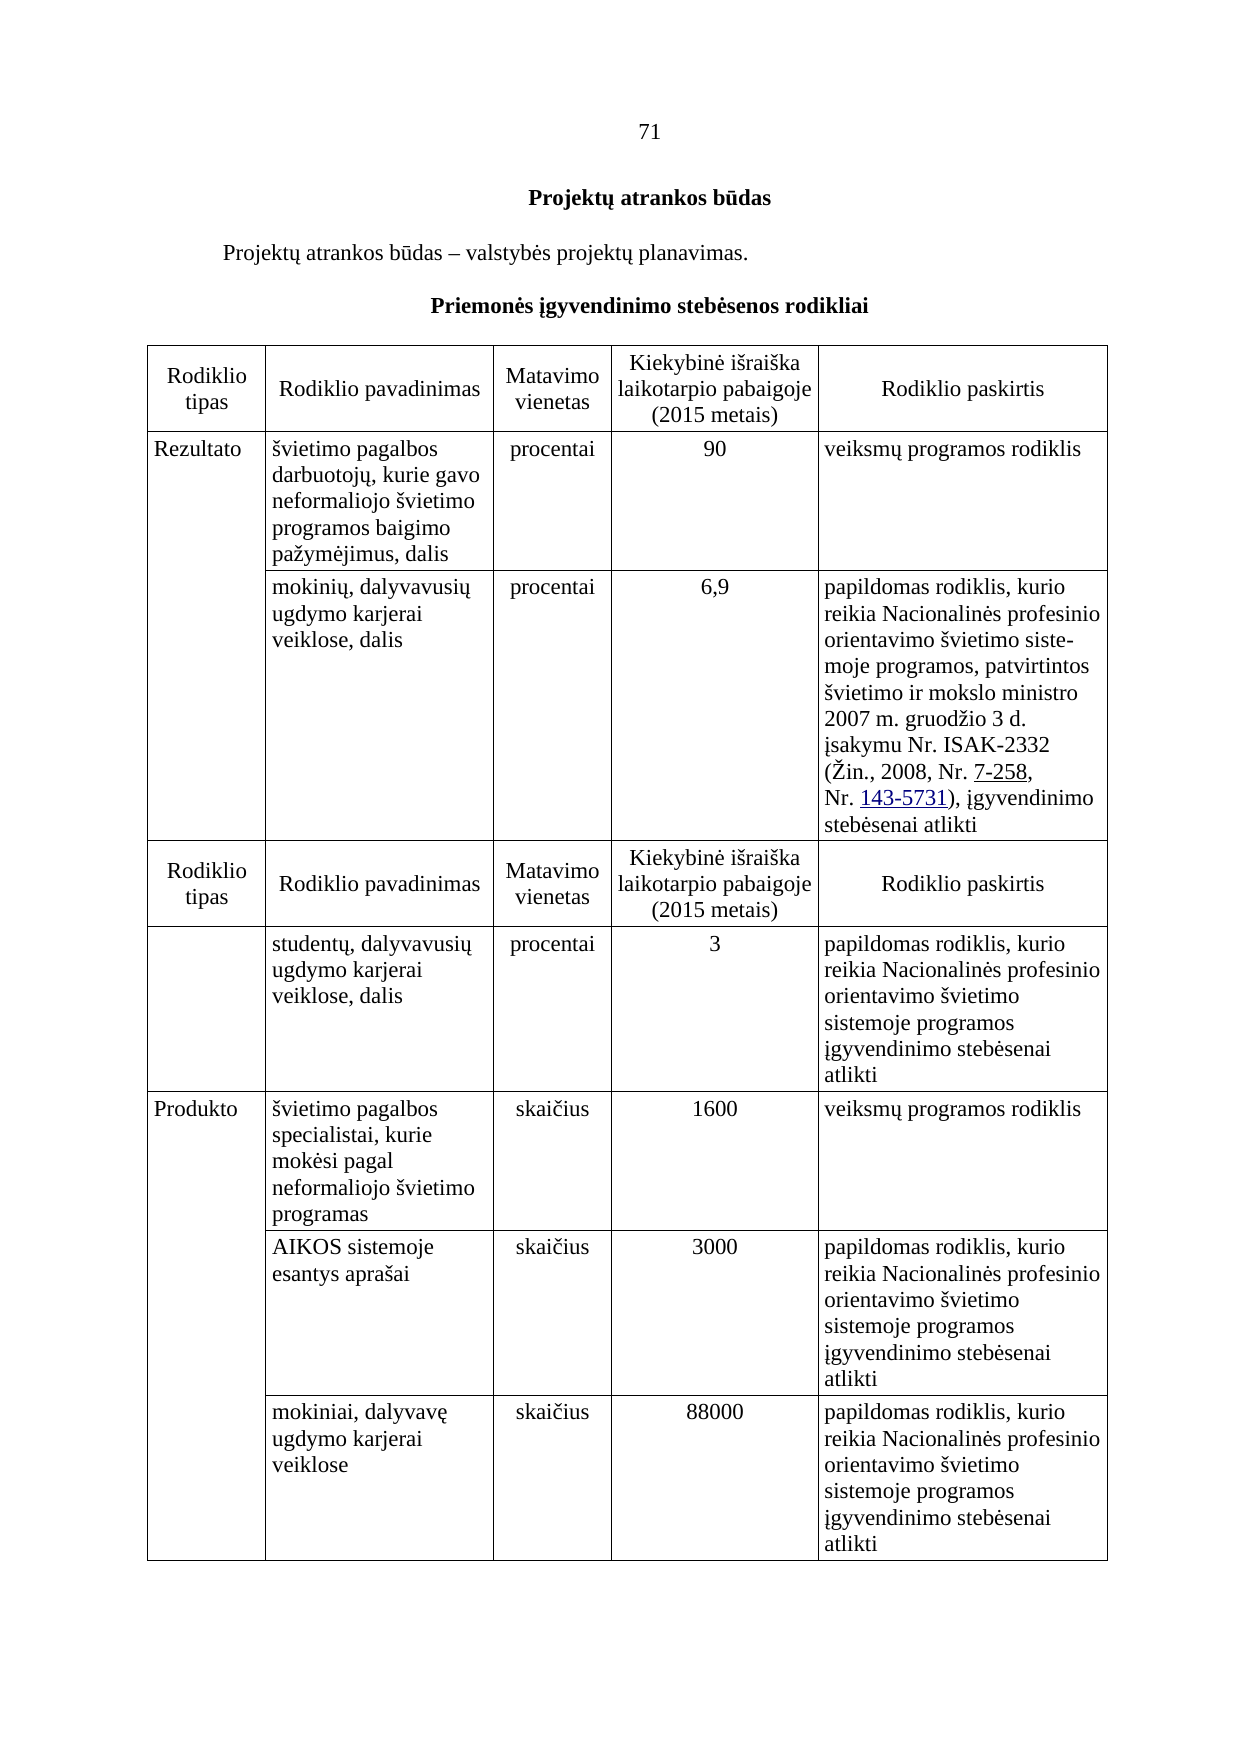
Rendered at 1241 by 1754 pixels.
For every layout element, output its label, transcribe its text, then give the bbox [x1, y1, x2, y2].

table_header Kiekybinė išraiška laikotarpio pabaigoje (2015 metais) [612, 346, 818, 431]
table_cell veiksmų programos rodiklis [819, 1092, 1107, 1229]
text Priemonės įgyvendinimo stebėsenos rodikliai [148, 292, 1152, 318]
text Projektų atrankos būdas [148, 184, 1152, 211]
table_cell Kiekybinė išraiška laikotarpio pabaigoje (2015 metais) [612, 841, 818, 926]
table_cell [148, 927, 265, 1091]
table_cell procentai [494, 927, 611, 1091]
table_cell Rodiklio tipas [148, 841, 265, 926]
table_cell Rezultato [148, 432, 265, 569]
table_cell švietimo pagalbos darbuotojų, kurie gavo neformaliojo švietimo programos baigimo pažymėjimus, dalis [266, 432, 493, 569]
table_cell papildomas rodiklis, kurio reikia Nacionalinės profesinio orientavimo švietimo sistemoje programos įgyvendinimo stebėsenai atlikti [819, 927, 1107, 1091]
table_cell švietimo pagalbos specialistai, kurie mokėsi pagal neformaliojo švietimo programas [266, 1092, 493, 1229]
table_cell papildomas rodiklis, kurio reikia Nacionalinės profesinio orientavimo švietimo siste­moje programos, patvirtintos švietimo ir mokslo ministro 2007 m. gruodžio 3 d. įsakymu Nr. ISAK-2332 (Žin., 2008, Nr. 7-258, Nr. 143-5731), įgyvendinimo stebėsenai atlikti [819, 571, 1107, 840]
table_cell procentai [494, 432, 611, 569]
table_header Rodiklio paskirtis [819, 346, 1107, 431]
table_cell 1600 [612, 1092, 818, 1229]
table_cell 88000 [612, 1396, 818, 1559]
table_cell Rodiklio paskirtis [819, 841, 1107, 926]
table_cell Produkto [148, 1092, 265, 1559]
table_cell 3 [612, 927, 818, 1091]
table_cell Rodiklio pavadinimas [266, 841, 493, 926]
table_cell papildomas rodiklis, kurio reikia Nacionalinės profesinio orientavimo švietimo sistemoje programos įgyvendinimo stebėsenai atlikti [819, 1231, 1107, 1394]
table_cell mokinių, dalyvavusių ugdymo karjerai veiklose, dalis [266, 571, 493, 840]
text Projektų atrankos būdas – valstybės projektų planavimas. [185, 239, 1152, 266]
table_cell AIKOS sistemoje esantys aprašai [266, 1231, 493, 1394]
table_cell skaičius [494, 1231, 611, 1394]
table_header Rodiklio tipas [148, 346, 265, 431]
table_header Matavimo vienetas [494, 346, 611, 431]
table_cell papildomas rodiklis, kurio reikia Nacionalinės profesinio orientavimo švietimo sistemoje programos įgyvendinimo stebėsenai atlikti [819, 1396, 1107, 1559]
table_cell studentų, dalyvavusių ugdymo karjerai veiklose, dalis [266, 927, 493, 1091]
table_cell 6,9 [612, 571, 818, 840]
table_cell skaičius [494, 1092, 611, 1229]
table_cell mokiniai, dalyvavę ugdymo karjerai veiklose [266, 1396, 493, 1559]
table_cell [148, 570, 265, 840]
table_cell Matavimo vienetas [494, 841, 611, 926]
table_header Rodiklio pavadinimas [266, 346, 493, 431]
table_cell 3000 [612, 1231, 818, 1394]
table_cell skaičius [494, 1396, 611, 1559]
table_cell procentai [494, 571, 611, 840]
table_cell 90 [612, 432, 818, 569]
table_cell veiksmų programos rodiklis [819, 432, 1107, 569]
